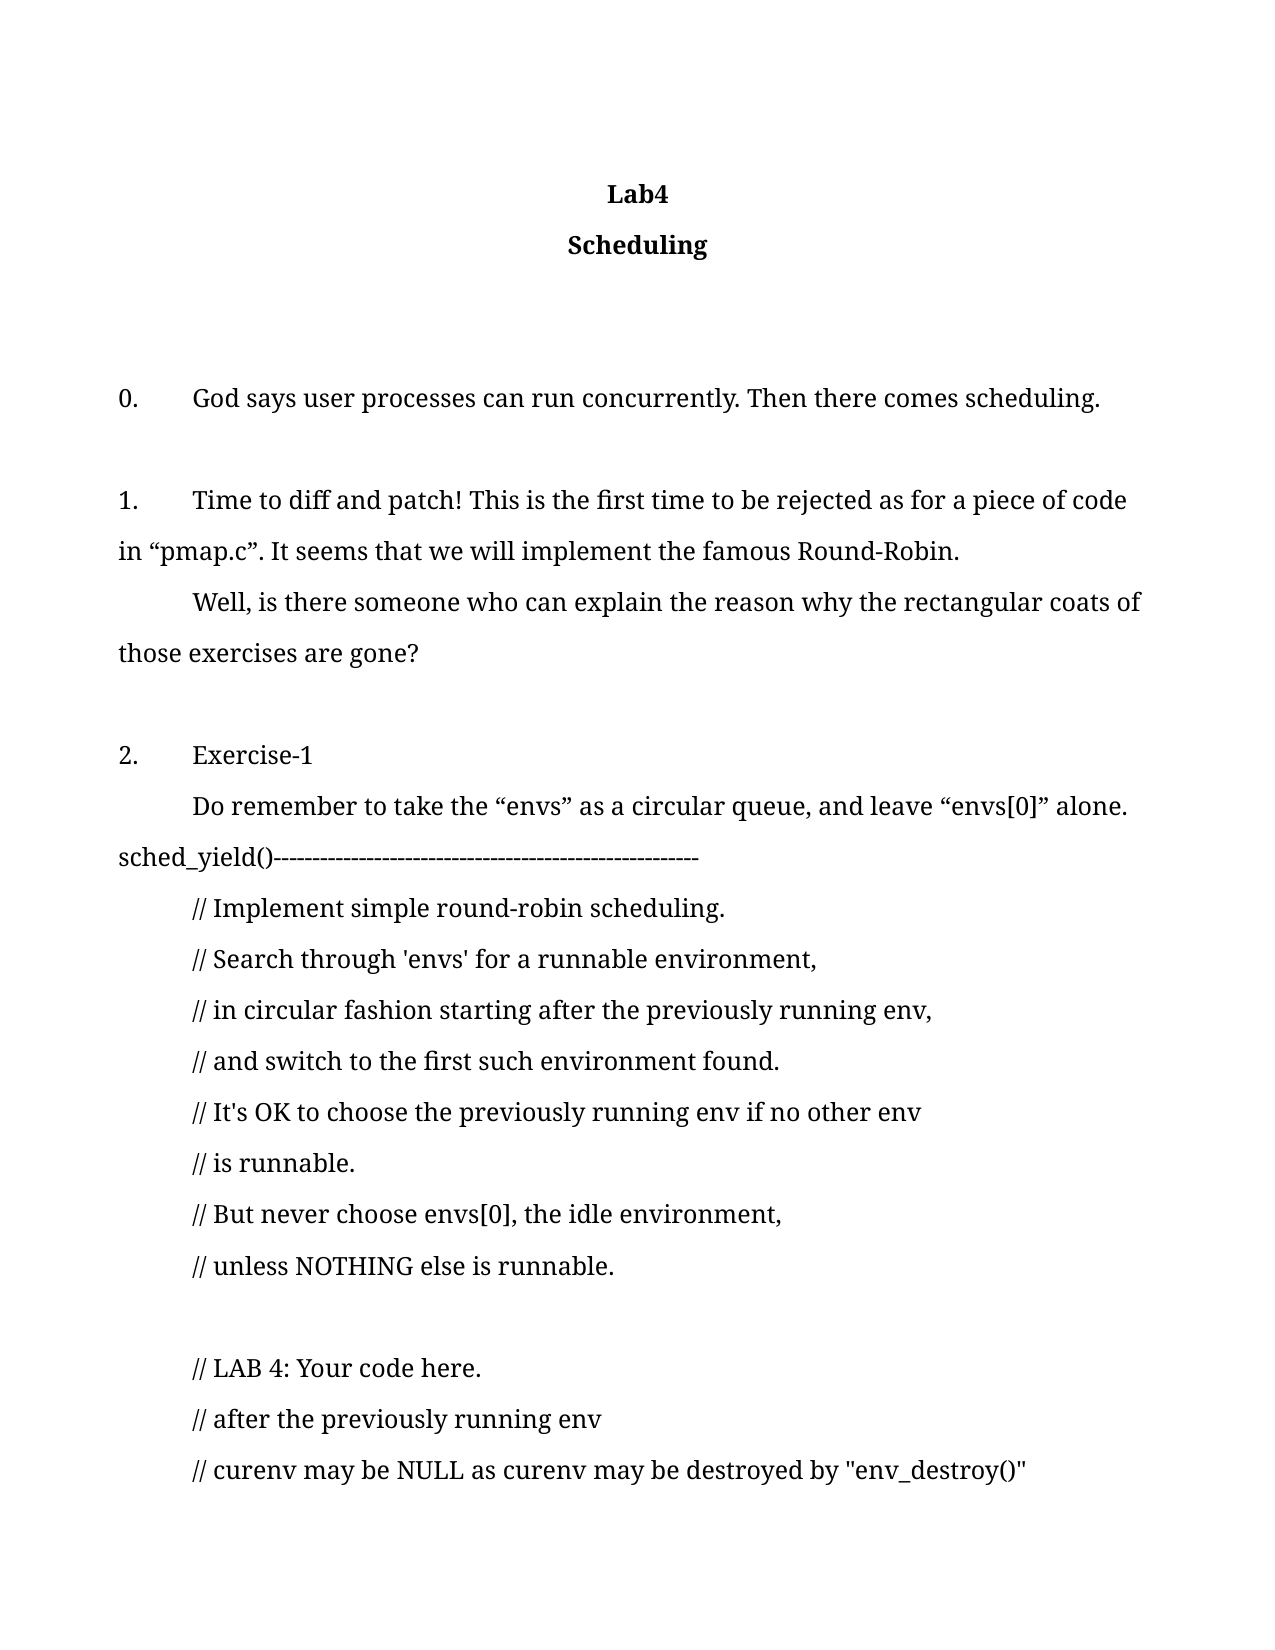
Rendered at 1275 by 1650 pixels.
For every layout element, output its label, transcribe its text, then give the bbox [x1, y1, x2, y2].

text // after the previously running env [118, 1401, 1157, 1435]
text // LAB 4: Your code here. [118, 1350, 1157, 1384]
text // It's OK to choose the previously running env if no other env [118, 1095, 1157, 1129]
text // in circular fashion starting after the previously running env, [118, 993, 1157, 1027]
text // and switch to the first such environment found. [118, 1044, 1157, 1078]
text // curenv may be NULL as curenv may be destroyed by "env_destroy()" [118, 1452, 1157, 1486]
text // Search through 'envs' for a runnable environment, [118, 942, 1157, 976]
text // But never choose envs[0], the idle environment, [118, 1197, 1157, 1231]
text 0. God says user processes can run concurrently. Then there comes scheduling. 1. Time to diff and patch! This is the first time to be rejected as for a piece of code in “pmap.c”. It seems that we will implement the famous Round-Robin. Well, is there someone who can explain the reason why the rectangular coats of those exercises are gone? 2. Exercise-1 Do remember to take the “envs” as a circular queue, and leave “envs[0]” alone. sched_yield()------------------------------------------------------- // Implement simple round-robin scheduling. [118, 381, 1157, 925]
text Scheduling [118, 227, 1157, 261]
text Lab4 [118, 176, 1157, 210]
text // is runnable. [118, 1146, 1157, 1180]
text // unless NOTHING else is runnable. [118, 1248, 1157, 1282]
